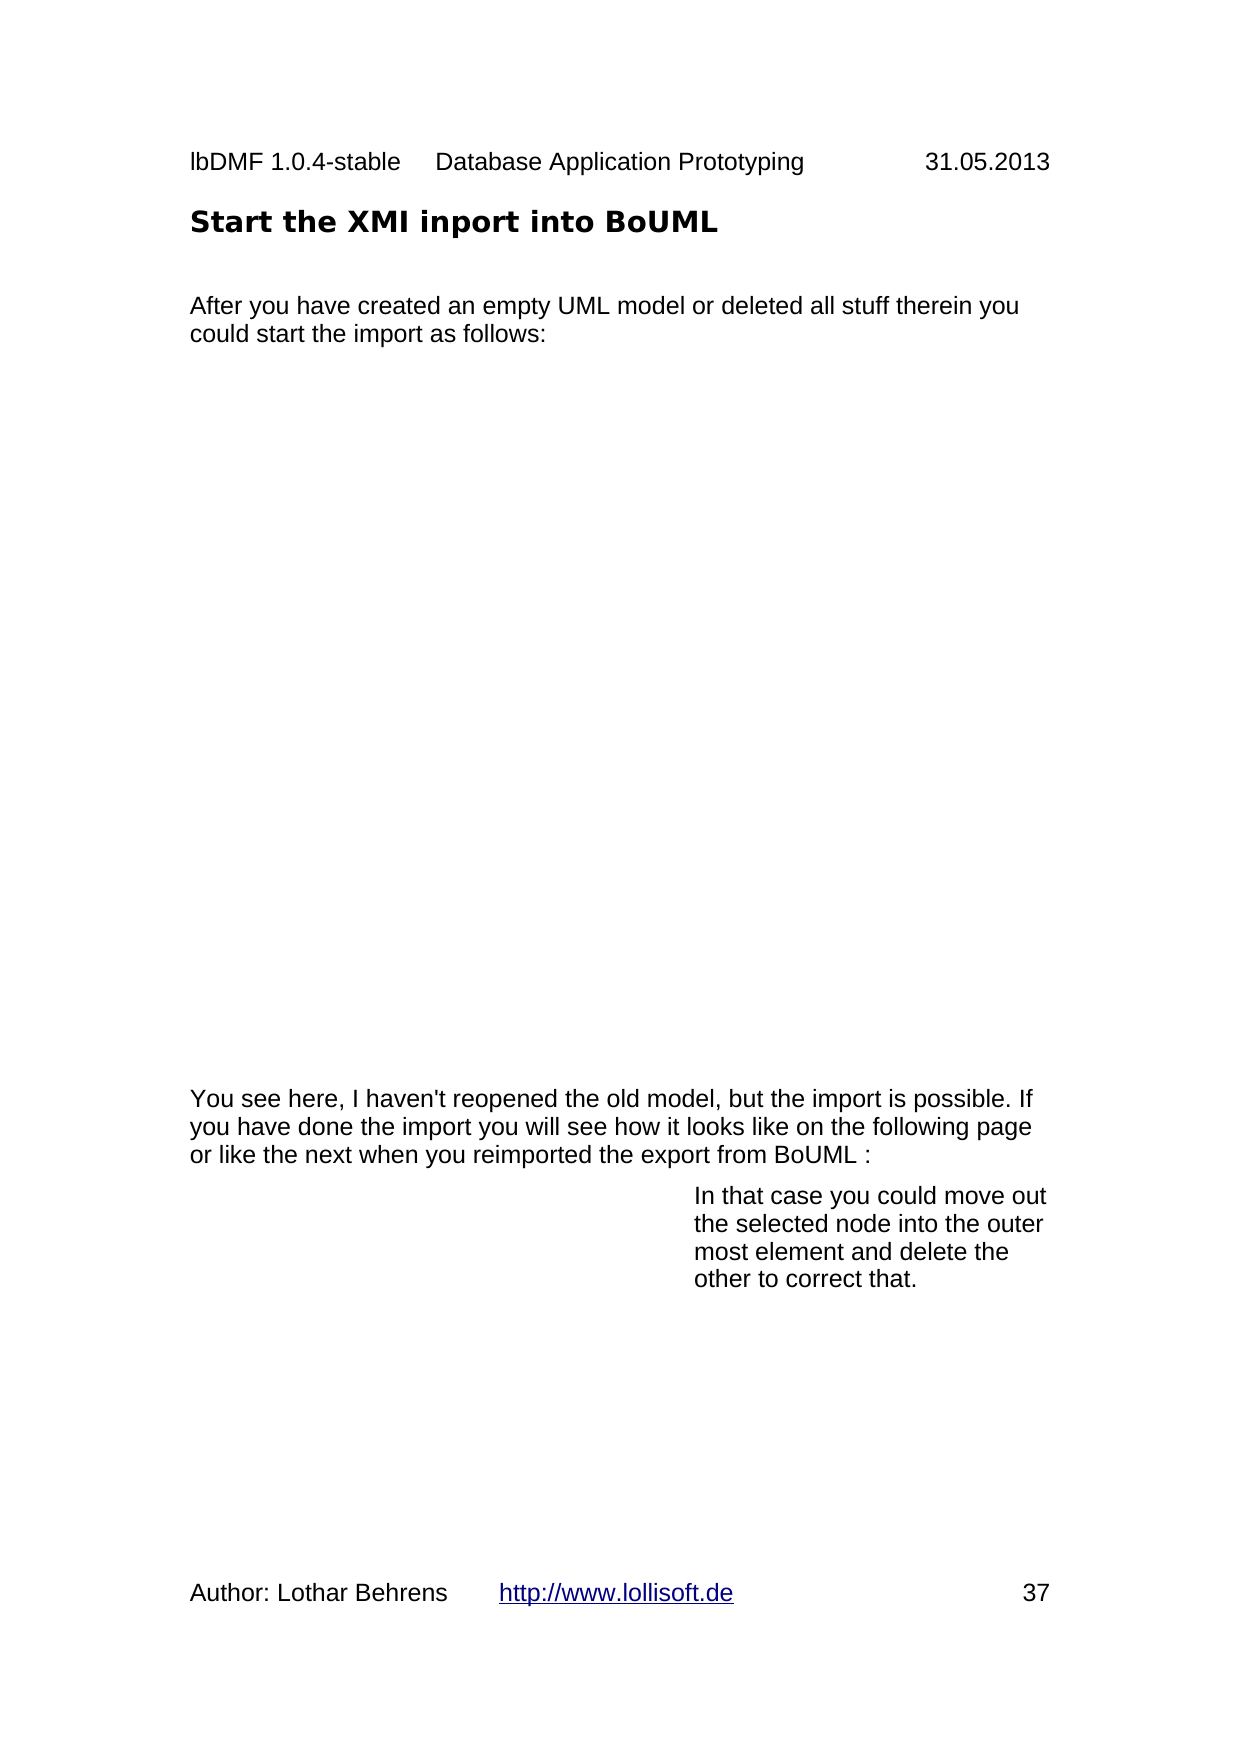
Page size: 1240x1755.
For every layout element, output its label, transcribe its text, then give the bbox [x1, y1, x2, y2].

text You see here, I haven't reopened the old model, but the import is possible. If you have done the import you will see how it looks like on the following page or like the next when you reimported the export from BoUML : [189, 1085, 1050, 1169]
text After you have created an empty UML model or deleted all stuff therein you could start the import as follows: [189, 292, 1050, 348]
text In that case you could move out the selected node into the outer most element and delete the other to correct that. [189, 1181, 1050, 1293]
subtitle Start the XMI inport into BoUML [189, 205, 1050, 239]
